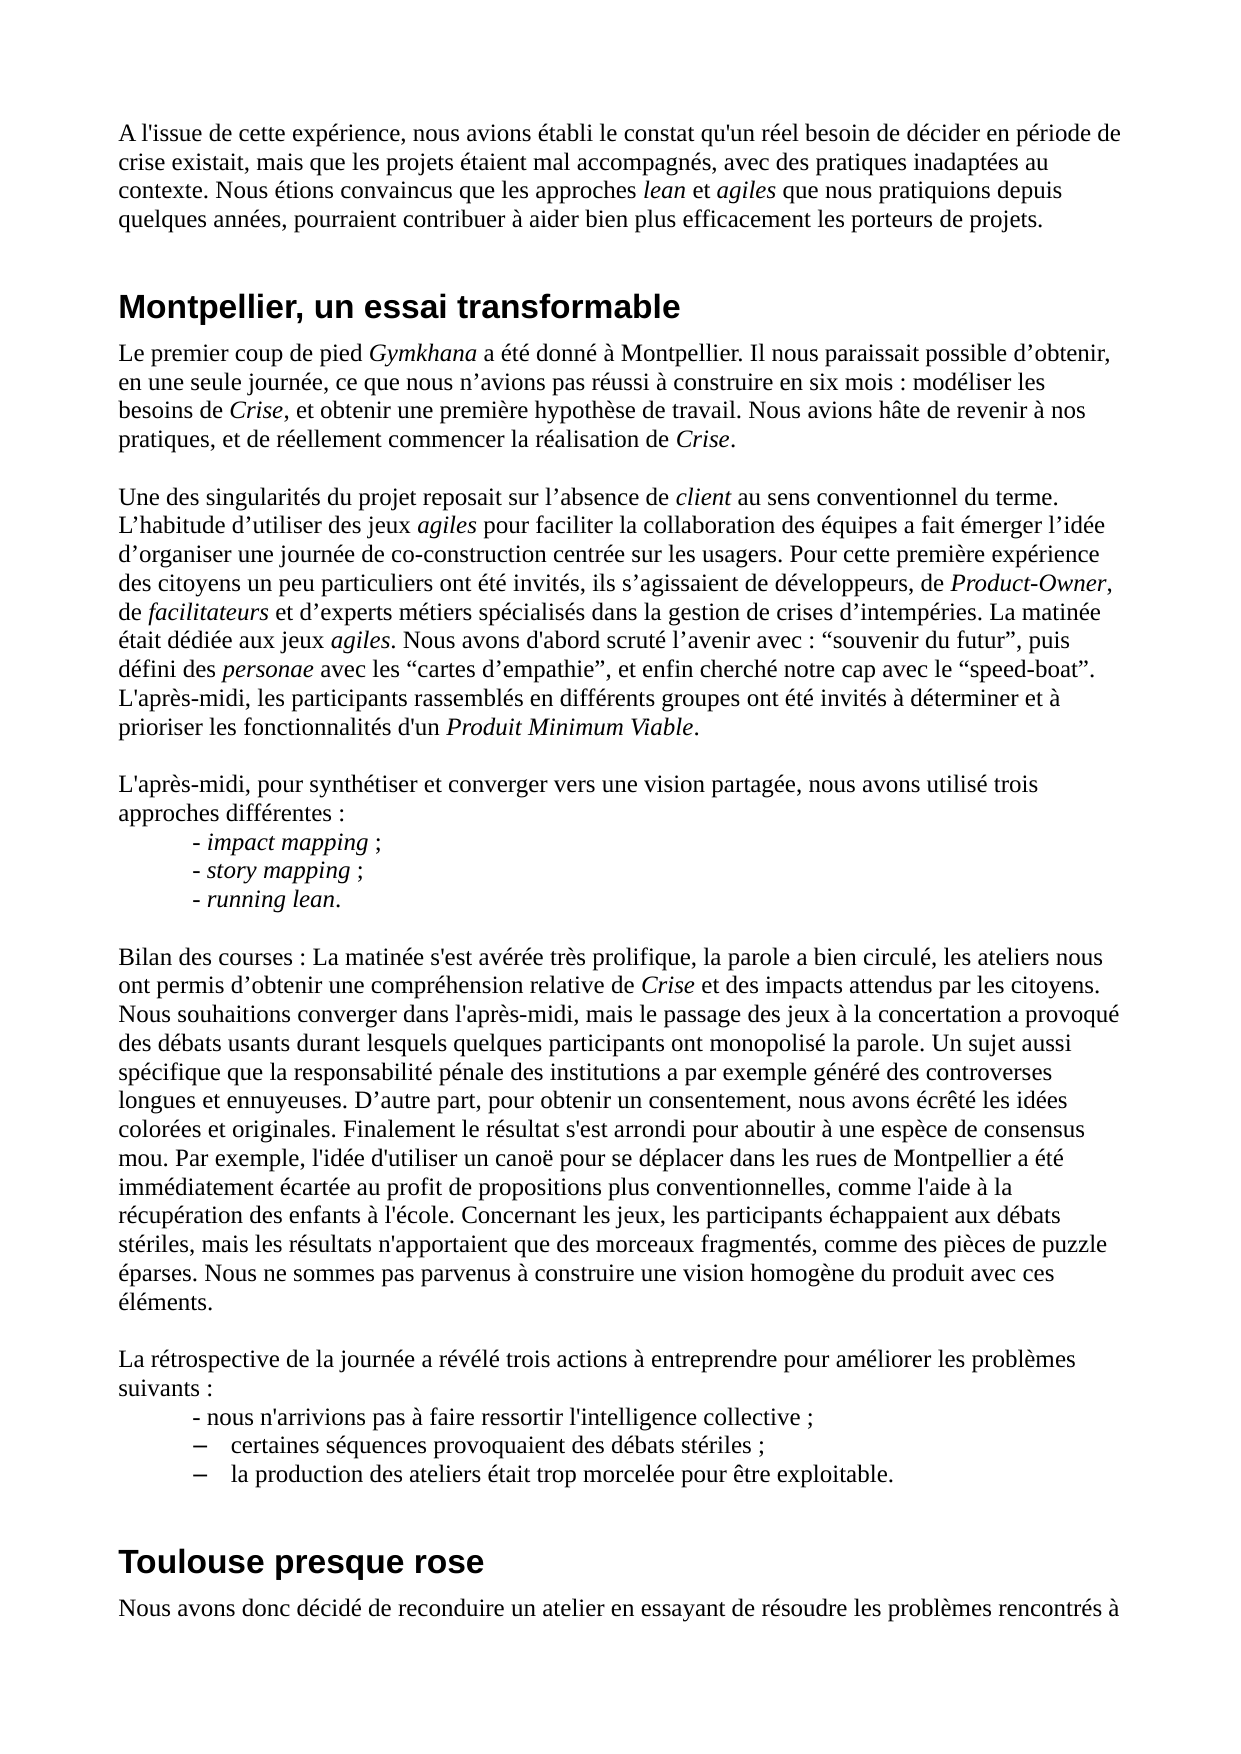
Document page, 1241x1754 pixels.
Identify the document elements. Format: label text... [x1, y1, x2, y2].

text Nous avons donc décidé de reconduire un atelier en essayant de résoudre les problèmes rencontrés à [118, 1593, 1122, 1622]
text Bilan des courses : La matinée s'est avérée très prolifique, la parole a bien circulé, les ateliers nous ont permis d’obtenir une compréhension relative de Crise et des impacts attendus par les citoyens. Nous souhaitions converger dans l'après-midi, mais le passage des jeux à la concertation a provoqué des débats usants durant lesquels quelques participants ont monopolisé la parole. Un sujet aussi spécifique que la responsabilité pénale des institutions a par exemple généré des controverses longues et ennuyeuses. D’autre part, pour obtenir un consentement, nous avons écrêté les idées colorées et originales. Finalement le résultat s'est arrondi pour aboutir à une espèce de consensus mou. Par exemple, l'idée d'utiliser un canoë pour se déplacer dans les rues de Montpellier a été immédiatement écartée au profit de propositions plus conventionnelles, comme l'aide à la récupération des enfants à l'école. Concernant les jeux, les participants échappaient aux débats stériles, mais les résultats n'apportaient que des morceaux fragmentés, comme des pièces de puzzle éparses. Nous ne sommes pas parvenus à construire une vision homogène du produit avec ces éléments. [118, 942, 1122, 1316]
text Une des singularités du projet reposait sur l’absence de client au sens conventionnel du terme. L’habitude d’utiliser des jeux agiles pour faciliter la collaboration des équipes a fait émerger l’idée d’organiser une journée de co-construction centrée sur les usagers. Pour cette première expérience des citoyens un peu particuliers ont été invités, ils s’agissaient de développeurs, de Product-Owner, de facilitateurs et d’experts métiers spécialisés dans la gestion de crises d’intempéries. La matinée était dédiée aux jeux agiles. Nous avons d'abord scruté l’avenir avec : “souvenir du futur”, puis défini des personae avec les “cartes d’empathie”, et enfin cherché notre cap avec le “speed-boat”. L'après-midi, les participants rassemblés en différents groupes ont été invités à déterminer et à prioriser les fonctionnalités d'un Produit Minimum Viable. [118, 482, 1122, 741]
text A l'issue de cette expérience, nous avions établi le constat qu'un réel besoin de décider en période de crise existait, mais que les projets étaient mal accompagnés, avec des pratiques inadaptées au contexte. Nous étions convaincus que les approches lean et agiles que nous pratiquions depuis quelques années, pourraient contribuer à aider bien plus efficacement les porteurs de projets. [118, 118, 1122, 233]
text - running lean. [118, 884, 1122, 913]
list certaines séquences provoquaient des débats stériles ; [193, 1431, 1122, 1459]
list la production des ateliers était trop morcelée pour être exploitable. [193, 1459, 1122, 1488]
text - impact mapping ; [118, 827, 1122, 856]
text Le premier coup de pied Gymkhana a été donné à Montpellier. Il nous paraissait possible d’obtenir, en une seule journée, ce que nous n’avions pas réussi à construire en six mois : modéliser les besoins de Crise, et obtenir une première hypothèse de travail. Nous avions hâte de revenir à nos pratiques, et de réellement commencer la réalisation de Crise. [118, 338, 1122, 453]
text L'après-midi, pour synthétiser et converger vers une vision partagée, nous avons utilisé trois approches différentes : [118, 769, 1122, 827]
subtitle Toulouse presque rose [118, 1542, 1122, 1580]
subtitle Montpellier, un essai transformable [118, 287, 1122, 326]
text - story mapping ; [118, 856, 1122, 884]
text - nous n'arrivions pas à faire ressortir l'intelligence collective ; [118, 1402, 1122, 1431]
text La rétrospective de la journée a révélé trois actions à entreprendre pour améliorer les problèmes suivants : [118, 1344, 1122, 1402]
